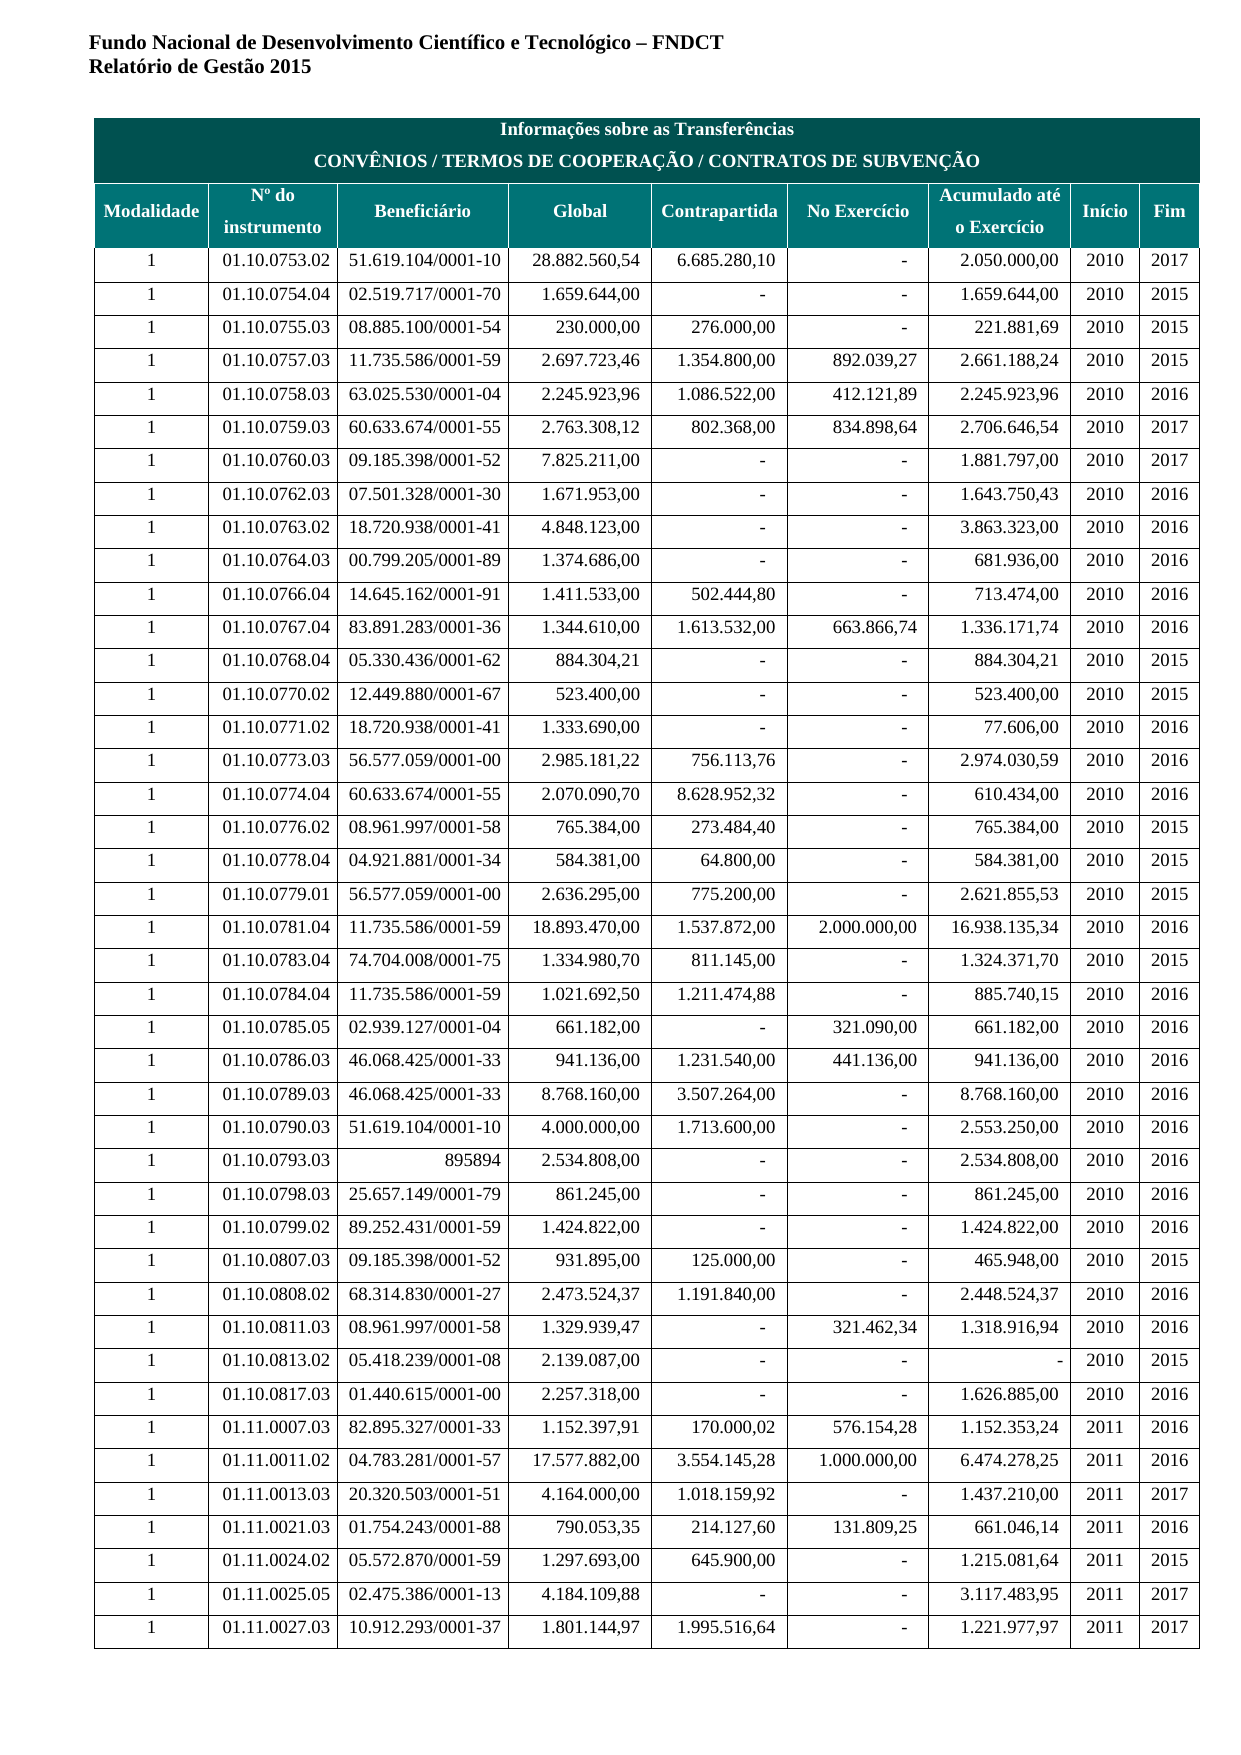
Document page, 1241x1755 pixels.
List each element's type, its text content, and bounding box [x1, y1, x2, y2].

table_cell 610.434,00 [929, 783, 1070, 815]
table_cell 09.185.398/0001-52 [338, 1249, 508, 1282]
table_cell 2.000.000,00 [788, 916, 928, 948]
table_cell 01.754.243/0001-88 [338, 1516, 508, 1548]
table_cell 63.025.530/0001-04 [338, 383, 508, 415]
table_cell 2010 [1071, 516, 1139, 548]
table_cell 1.643.750,43 [929, 483, 1070, 515]
table_cell 2015 [1140, 849, 1199, 882]
table_cell 1.152.397,91 [509, 1416, 651, 1448]
table_cell 1.191.840,00 [652, 1283, 787, 1315]
table_cell 01.10.0817.03 [209, 1383, 337, 1415]
table_cell 2016 [1140, 1083, 1199, 1115]
table_cell - [788, 783, 928, 815]
table_cell 02.519.717/0001-70 [338, 283, 508, 315]
table_cell 08.885.100/0001-54 [338, 316, 508, 348]
table_cell 1.318.916,94 [929, 1316, 1070, 1348]
table_cell 2010 [1071, 1349, 1139, 1382]
table_cell 2016 [1140, 1383, 1199, 1415]
table_cell 14.645.162/0001-91 [338, 583, 508, 615]
table_cell 7.825.211,00 [509, 449, 651, 482]
table_cell 1 [95, 1516, 208, 1548]
table_cell 04.783.281/0001-57 [338, 1449, 508, 1482]
table_cell 2010 [1071, 949, 1139, 982]
table_cell 01.10.0762.03 [209, 483, 337, 515]
table_cell 60.633.674/0001-55 [338, 416, 508, 448]
table_cell 46.068.425/0001-33 [338, 1049, 508, 1082]
table_cell 18.720.938/0001-41 [338, 516, 508, 548]
table_cell 2011 [1071, 1483, 1139, 1515]
table_cell 01.10.0785.05 [209, 1016, 337, 1048]
table_cell 01.11.0013.03 [209, 1483, 337, 1515]
table_cell 01.10.0759.03 [209, 416, 337, 448]
table_cell 681.936,00 [929, 549, 1070, 582]
table_cell 2016 [1140, 483, 1199, 515]
table_cell 125.000,00 [652, 1249, 787, 1282]
table_cell 3.117.483,95 [929, 1583, 1070, 1615]
table_cell 01.11.0024.02 [209, 1549, 337, 1582]
table_cell 2.245.923,96 [929, 383, 1070, 415]
table_cell 01.11.0025.05 [209, 1583, 337, 1615]
table_cell 1.613.532,00 [652, 616, 787, 648]
table_cell 1 [95, 916, 208, 948]
table_cell - [788, 1249, 928, 1282]
table_cell 1.221.977,97 [929, 1616, 1070, 1648]
table_cell - [788, 683, 928, 715]
table_cell 2017 [1140, 1616, 1199, 1648]
table_cell 576.154,28 [788, 1416, 928, 1448]
table_cell 214.127,60 [652, 1516, 787, 1548]
table_cell 1 [95, 516, 208, 548]
table_cell 2016 [1140, 983, 1199, 1015]
table_cell 10.912.293/0001-37 [338, 1616, 508, 1648]
table_cell 1.211.474,88 [652, 983, 787, 1015]
table_cell - [788, 749, 928, 782]
table_cell 1 [95, 716, 208, 748]
table_cell 01.10.0798.03 [209, 1183, 337, 1215]
table_cell 645.900,00 [652, 1549, 787, 1582]
table_cell 1 [95, 683, 208, 715]
table_cell 2.974.030,59 [929, 749, 1070, 782]
table_cell 77.606,00 [929, 716, 1070, 748]
table_cell - [788, 849, 928, 882]
table_cell 2016 [1140, 583, 1199, 615]
table_cell 765.384,00 [929, 816, 1070, 848]
table_cell 1 [95, 849, 208, 882]
table_cell 663.866,74 [788, 616, 928, 648]
table_cell 1.713.600,00 [652, 1116, 787, 1148]
table_cell 1.344.610,00 [509, 616, 651, 648]
table_cell 1.671.953,00 [509, 483, 651, 515]
table_cell 2016 [1140, 1449, 1199, 1482]
table_cell 861.245,00 [509, 1183, 651, 1215]
table_cell 2010 [1071, 383, 1139, 415]
table_cell 2010 [1071, 883, 1139, 915]
table_cell 834.898,64 [788, 416, 928, 448]
table_cell 1 [95, 949, 208, 982]
table_cell 502.444,80 [652, 583, 787, 615]
table_cell - [788, 1083, 928, 1115]
table_cell 884.304,21 [929, 649, 1070, 682]
table_cell 01.10.0776.02 [209, 816, 337, 848]
table_cell 1.086.522,00 [652, 383, 787, 415]
table_cell 2010 [1071, 249, 1139, 282]
table_cell 01.11.0021.03 [209, 1516, 337, 1548]
table_cell - [788, 949, 928, 982]
table_cell 01.10.0793.03 [209, 1149, 337, 1182]
table_cell - [652, 1383, 787, 1415]
table_cell 4.164.000,00 [509, 1483, 651, 1515]
table_cell 01.10.0808.02 [209, 1283, 337, 1315]
table_cell 01.10.0768.04 [209, 649, 337, 682]
table_cell 01.10.0760.03 [209, 449, 337, 482]
table_header Informações sobre as Transferências CONVÊNIOS / TERMOS DE COOPERAÇÃO / CONTRATOS DE SUBVENÇÃO [94, 118, 1200, 183]
table_cell - [788, 816, 928, 848]
table_cell 2011 [1071, 1416, 1139, 1448]
table_cell 1.018.159,92 [652, 1483, 787, 1515]
table_cell 6.474.278,25 [929, 1449, 1070, 1482]
table_cell 1.336.171,74 [929, 616, 1070, 648]
table_cell 895894 [338, 1149, 508, 1182]
table_cell 1.231.540,00 [652, 1049, 787, 1082]
table_cell 2010 [1071, 816, 1139, 848]
table_cell 01.10.0771.02 [209, 716, 337, 748]
table_cell - [652, 1583, 787, 1615]
table_cell 2016 [1140, 1149, 1199, 1182]
table_cell 1.021.692,50 [509, 983, 651, 1015]
table_cell 1.000.000,00 [788, 1449, 928, 1482]
table_cell 885.740,15 [929, 983, 1070, 1015]
table_cell 2010 [1071, 349, 1139, 382]
table_cell 2010 [1071, 1249, 1139, 1282]
table_cell 1.297.693,00 [509, 1549, 651, 1582]
table_cell Início [1071, 184, 1139, 248]
table_cell - [652, 716, 787, 748]
table_cell - [788, 983, 928, 1015]
table_cell 131.809,25 [788, 1516, 928, 1548]
table_cell Contrapartida [652, 184, 787, 248]
table_cell 2015 [1140, 816, 1199, 848]
table_cell 2016 [1140, 1016, 1199, 1048]
table_cell - [652, 1183, 787, 1215]
table_cell 2011 [1071, 1583, 1139, 1615]
table_cell 2.697.723,46 [509, 349, 651, 382]
table_cell 1.626.885,00 [929, 1383, 1070, 1415]
table_cell 1.881.797,00 [929, 449, 1070, 482]
table_cell 51.619.104/0001-10 [338, 1116, 508, 1148]
table_cell 2.636.295,00 [509, 883, 651, 915]
table_cell 60.633.674/0001-55 [338, 783, 508, 815]
table_cell Global [509, 184, 651, 248]
table_cell 89.252.431/0001-59 [338, 1216, 508, 1248]
table_cell 1.411.533,00 [509, 583, 651, 615]
table_cell 01.10.0799.02 [209, 1216, 337, 1248]
table_cell 05.418.239/0001-08 [338, 1349, 508, 1382]
table_cell 2017 [1140, 416, 1199, 448]
table_cell 1 [95, 1416, 208, 1448]
table_cell 01.10.0766.04 [209, 583, 337, 615]
table_cell 1 [95, 983, 208, 1015]
table_cell 2017 [1140, 249, 1199, 282]
table_cell 56.577.059/0001-00 [338, 749, 508, 782]
table_cell 2010 [1071, 983, 1139, 1015]
table_cell 01.10.0807.03 [209, 1249, 337, 1282]
table_cell 2010 [1071, 1216, 1139, 1248]
table_cell - [788, 549, 928, 582]
table_cell 811.145,00 [652, 949, 787, 982]
table_cell 01.10.0783.04 [209, 949, 337, 982]
table_cell 1 [95, 483, 208, 515]
table_cell 1 [95, 1449, 208, 1482]
table_cell 07.501.328/0001-30 [338, 483, 508, 515]
table_cell 661.046,14 [929, 1516, 1070, 1548]
table_cell 1.424.822,00 [509, 1216, 651, 1248]
table_cell - [788, 1116, 928, 1148]
table_cell 2016 [1140, 1516, 1199, 1548]
table_cell - [652, 549, 787, 582]
table_cell 2016 [1140, 1283, 1199, 1315]
table_cell - [788, 1483, 928, 1515]
table_cell 1 [95, 1349, 208, 1382]
table_cell 2010 [1071, 1283, 1139, 1315]
table_cell 1 [95, 616, 208, 648]
table_cell 01.10.0753.02 [209, 249, 337, 282]
table_cell 68.314.830/0001-27 [338, 1283, 508, 1315]
table_cell 1 [95, 1583, 208, 1615]
table_cell 2015 [1140, 649, 1199, 682]
table_cell 1 [95, 1249, 208, 1282]
table_cell 4.848.123,00 [509, 516, 651, 548]
table_cell 01.10.0767.04 [209, 616, 337, 648]
table_cell 1.333.690,00 [509, 716, 651, 748]
table_cell 802.368,00 [652, 416, 787, 448]
table_cell 2015 [1140, 349, 1199, 382]
table_cell 05.572.870/0001-59 [338, 1549, 508, 1582]
table_cell 04.921.881/0001-34 [338, 849, 508, 882]
table_cell 1 [95, 1283, 208, 1315]
table_cell - [652, 283, 787, 315]
table_cell 2.070.090,70 [509, 783, 651, 815]
table_cell 1 [95, 583, 208, 615]
table_cell 1 [95, 316, 208, 348]
table_cell Acumulado até o Exercício [929, 184, 1070, 248]
table_cell 2.534.808,00 [929, 1149, 1070, 1182]
table_cell 64.800,00 [652, 849, 787, 882]
table_cell 2.661.188,24 [929, 349, 1070, 382]
table_cell 01.10.0779.01 [209, 883, 337, 915]
table_cell - [652, 483, 787, 515]
table_cell 1.329.939,47 [509, 1316, 651, 1348]
table_cell Beneficiário [338, 184, 508, 248]
table_cell 2.245.923,96 [509, 383, 651, 415]
table_cell - [788, 316, 928, 348]
table_cell - [788, 1149, 928, 1182]
table_cell 01.440.615/0001-00 [338, 1383, 508, 1415]
table_cell 273.484,40 [652, 816, 787, 848]
table_cell 2016 [1140, 549, 1199, 582]
table_cell 74.704.008/0001-75 [338, 949, 508, 982]
table_cell - [788, 883, 928, 915]
table_cell 1 [95, 783, 208, 815]
table_cell 1 [95, 283, 208, 315]
table_cell 3.554.145,28 [652, 1449, 787, 1482]
table_cell 221.881,69 [929, 316, 1070, 348]
table_cell 1.659.644,00 [509, 283, 651, 315]
table_cell 1 [95, 349, 208, 382]
table_cell 83.891.283/0001-36 [338, 616, 508, 648]
table_cell 2015 [1140, 949, 1199, 982]
table_cell 765.384,00 [509, 816, 651, 848]
table_cell 713.474,00 [929, 583, 1070, 615]
table_cell 2010 [1071, 616, 1139, 648]
table_cell 12.449.880/0001-67 [338, 683, 508, 715]
table_cell 230.000,00 [509, 316, 651, 348]
table_cell - [652, 1349, 787, 1382]
table_cell Modalidade [95, 184, 208, 248]
table_cell 790.053,35 [509, 1516, 651, 1548]
table_cell 11.735.586/0001-59 [338, 983, 508, 1015]
table_cell 2.553.250,00 [929, 1116, 1070, 1148]
table_cell 01.10.0811.03 [209, 1316, 337, 1348]
table_cell 18.893.470,00 [509, 916, 651, 948]
table_cell - [788, 583, 928, 615]
table_cell 1 [95, 883, 208, 915]
table_cell 1 [95, 1183, 208, 1215]
table_cell 2011 [1071, 1616, 1139, 1648]
table_cell 2010 [1071, 549, 1139, 582]
table_cell 1 [95, 383, 208, 415]
table_cell 1.354.800,00 [652, 349, 787, 382]
table_cell Nº do instrumento [209, 184, 337, 248]
table_cell 01.10.0778.04 [209, 849, 337, 882]
table_cell 2010 [1071, 1049, 1139, 1082]
table_cell 82.895.327/0001-33 [338, 1416, 508, 1448]
table_cell 16.938.135,34 [929, 916, 1070, 948]
table_cell 2010 [1071, 1016, 1139, 1048]
table_cell 8.628.952,32 [652, 783, 787, 815]
table_cell 1 [95, 249, 208, 282]
table_cell 01.11.0027.03 [209, 1616, 337, 1648]
table_cell 2016 [1140, 1049, 1199, 1082]
table_cell 1.334.980,70 [509, 949, 651, 982]
table_cell 1 [95, 1149, 208, 1182]
table_cell - [788, 483, 928, 515]
table_cell 2.985.181,22 [509, 749, 651, 782]
table_cell 2.621.855,53 [929, 883, 1070, 915]
table_cell - [788, 1383, 928, 1415]
table_cell 2.257.318,00 [509, 1383, 651, 1415]
table_cell 170.000,02 [652, 1416, 787, 1448]
table_cell 2016 [1140, 1416, 1199, 1448]
table_cell 56.577.059/0001-00 [338, 883, 508, 915]
table_cell 02.939.127/0001-04 [338, 1016, 508, 1048]
table_cell 1.437.210,00 [929, 1483, 1070, 1515]
table_cell 661.182,00 [929, 1016, 1070, 1048]
table_cell 8.768.160,00 [509, 1083, 651, 1115]
table_cell 1 [95, 1116, 208, 1148]
table_cell 1.152.353,24 [929, 1416, 1070, 1448]
table_cell 2010 [1071, 1316, 1139, 1348]
table_cell 01.10.0813.02 [209, 1349, 337, 1382]
table_cell 2010 [1071, 749, 1139, 782]
table_cell 2010 [1071, 316, 1139, 348]
table_cell No Exercício [788, 184, 928, 248]
table_cell 2.706.646,54 [929, 416, 1070, 448]
table_cell 2010 [1071, 783, 1139, 815]
table_cell - [788, 516, 928, 548]
table_cell 01.11.0007.03 [209, 1416, 337, 1448]
table_cell 2.050.000,00 [929, 249, 1070, 282]
table_cell 1 [95, 1083, 208, 1115]
table_cell 2015 [1140, 316, 1199, 348]
table_cell 1.659.644,00 [929, 283, 1070, 315]
table_cell 01.10.0786.03 [209, 1049, 337, 1082]
table_cell 2010 [1071, 449, 1139, 482]
table_cell 2016 [1140, 916, 1199, 948]
table_cell 01.10.0758.03 [209, 383, 337, 415]
table_cell 01.10.0770.02 [209, 683, 337, 715]
table_cell 2011 [1071, 1549, 1139, 1582]
table_cell 1 [95, 1016, 208, 1048]
table_cell 2016 [1140, 1183, 1199, 1215]
table_cell 01.10.0781.04 [209, 916, 337, 948]
table_cell 523.400,00 [929, 683, 1070, 715]
table_cell 1.801.144,97 [509, 1616, 651, 1648]
table_cell - [652, 449, 787, 482]
table_cell 584.381,00 [509, 849, 651, 882]
table_cell 01.10.0754.04 [209, 283, 337, 315]
table_cell 01.10.0764.03 [209, 549, 337, 582]
table_cell 28.882.560,54 [509, 249, 651, 282]
table_cell 2010 [1071, 649, 1139, 682]
table_cell 2010 [1071, 483, 1139, 515]
table_cell 2015 [1140, 683, 1199, 715]
table_cell 2010 [1071, 849, 1139, 882]
table_cell - [788, 1183, 928, 1215]
table_cell 2016 [1140, 516, 1199, 548]
table_cell 2015 [1140, 883, 1199, 915]
table_cell 08.961.997/0001-58 [338, 816, 508, 848]
table_cell 01.10.0757.03 [209, 349, 337, 382]
table_cell 2011 [1071, 1516, 1139, 1548]
table_cell 931.895,00 [509, 1249, 651, 1282]
table_cell 2016 [1140, 1216, 1199, 1248]
table_cell - [652, 1316, 787, 1348]
table_cell 2017 [1140, 1483, 1199, 1515]
table_cell 1 [95, 1316, 208, 1348]
table_cell 51.619.104/0001-10 [338, 249, 508, 282]
table_cell - [788, 1283, 928, 1315]
table_cell 2010 [1071, 283, 1139, 315]
table_cell 1.374.686,00 [509, 549, 651, 582]
table_cell 2010 [1071, 1383, 1139, 1415]
table_cell 884.304,21 [509, 649, 651, 682]
table_cell 2010 [1071, 416, 1139, 448]
table_cell 892.039,27 [788, 349, 928, 382]
table_cell 4.184.109,88 [509, 1583, 651, 1615]
table_cell - [788, 1549, 928, 1582]
table_cell 2015 [1140, 1549, 1199, 1582]
table_cell 2011 [1071, 1449, 1139, 1482]
table_cell 2010 [1071, 1083, 1139, 1115]
table_cell 2.473.524,37 [509, 1283, 651, 1315]
table_cell 1.995.516,64 [652, 1616, 787, 1648]
table_cell 1 [95, 1383, 208, 1415]
table_cell 6.685.280,10 [652, 249, 787, 282]
table_cell 412.121,89 [788, 383, 928, 415]
table_cell 01.10.0774.04 [209, 783, 337, 815]
table_cell - [652, 683, 787, 715]
table_cell 2010 [1071, 916, 1139, 948]
table_cell - [788, 283, 928, 315]
table_cell 523.400,00 [509, 683, 651, 715]
table_cell 756.113,76 [652, 749, 787, 782]
table_cell 2.763.308,12 [509, 416, 651, 448]
table_cell Fim [1140, 184, 1199, 248]
table_cell 1 [95, 749, 208, 782]
table_cell 775.200,00 [652, 883, 787, 915]
table_cell 2010 [1071, 583, 1139, 615]
table_cell 2010 [1071, 1149, 1139, 1182]
table_cell 941.136,00 [929, 1049, 1070, 1082]
table_cell - [788, 1216, 928, 1248]
table_cell 20.320.503/0001-51 [338, 1483, 508, 1515]
table_cell 2010 [1071, 1116, 1139, 1148]
table_cell 01.10.0763.02 [209, 516, 337, 548]
table_cell 2016 [1140, 1116, 1199, 1148]
table_cell 2016 [1140, 783, 1199, 815]
table_cell - [788, 449, 928, 482]
table_cell - [652, 1216, 787, 1248]
table_cell 01.10.0790.03 [209, 1116, 337, 1148]
table_cell 465.948,00 [929, 1249, 1070, 1282]
table_cell 1 [95, 449, 208, 482]
table_cell 01.11.0011.02 [209, 1449, 337, 1482]
table_cell 2015 [1140, 283, 1199, 315]
table_cell 1 [95, 1049, 208, 1082]
table_cell 3.863.323,00 [929, 516, 1070, 548]
table_cell 1.324.371,70 [929, 949, 1070, 982]
table_cell 941.136,00 [509, 1049, 651, 1082]
table_cell 2017 [1140, 1583, 1199, 1615]
table_cell 2015 [1140, 1249, 1199, 1282]
table_cell 1.215.081,64 [929, 1549, 1070, 1582]
table_cell 4.000.000,00 [509, 1116, 651, 1148]
table_cell 661.182,00 [509, 1016, 651, 1048]
table_cell 09.185.398/0001-52 [338, 449, 508, 482]
table_cell - [788, 1583, 928, 1615]
table_cell 321.462,34 [788, 1316, 928, 1348]
table_cell 2.448.524,37 [929, 1283, 1070, 1315]
table_cell 2016 [1140, 716, 1199, 748]
table_cell 11.735.586/0001-59 [338, 916, 508, 948]
table_cell 01.10.0755.03 [209, 316, 337, 348]
table_cell - [788, 249, 928, 282]
table_cell 2010 [1071, 716, 1139, 748]
table_cell 2016 [1140, 749, 1199, 782]
table_cell 1 [95, 1616, 208, 1648]
table_cell 25.657.149/0001-79 [338, 1183, 508, 1215]
table_cell - [788, 1349, 928, 1382]
table_cell - [788, 716, 928, 748]
table_cell 17.577.882,00 [509, 1449, 651, 1482]
table_cell 861.245,00 [929, 1183, 1070, 1215]
table_cell 08.961.997/0001-58 [338, 1316, 508, 1348]
table_cell 1.537.872,00 [652, 916, 787, 948]
table_cell 00.799.205/0001-89 [338, 549, 508, 582]
table_cell 01.10.0789.03 [209, 1083, 337, 1115]
table_cell 01.10.0784.04 [209, 983, 337, 1015]
table_cell 46.068.425/0001-33 [338, 1083, 508, 1115]
table_cell 02.475.386/0001-13 [338, 1583, 508, 1615]
table_cell 1 [95, 416, 208, 448]
table_cell - [652, 1016, 787, 1048]
table_cell 01.10.0773.03 [209, 749, 337, 782]
table_cell 1 [95, 1483, 208, 1515]
table_cell - [652, 516, 787, 548]
table_cell - [652, 1149, 787, 1182]
table_cell 2.534.808,00 [509, 1149, 651, 1182]
table_cell 1.424.822,00 [929, 1216, 1070, 1248]
table_cell 2016 [1140, 1316, 1199, 1348]
table_cell - [788, 649, 928, 682]
table_cell 3.507.264,00 [652, 1083, 787, 1115]
table_cell 2016 [1140, 616, 1199, 648]
table_cell 2017 [1140, 449, 1199, 482]
table_cell 11.735.586/0001-59 [338, 349, 508, 382]
table_cell 18.720.938/0001-41 [338, 716, 508, 748]
table_cell 2016 [1140, 383, 1199, 415]
table_cell 2010 [1071, 1183, 1139, 1215]
table_cell 1 [95, 816, 208, 848]
table_cell 2015 [1140, 1349, 1199, 1382]
table_cell 1 [95, 1549, 208, 1582]
table_cell - [788, 1616, 928, 1648]
table_cell 1 [95, 649, 208, 682]
table_cell 8.768.160,00 [929, 1083, 1070, 1115]
table_cell 2010 [1071, 683, 1139, 715]
table_cell 1 [95, 1216, 208, 1248]
table_cell 05.330.436/0001-62 [338, 649, 508, 682]
table_cell 276.000,00 [652, 316, 787, 348]
table_cell 584.381,00 [929, 849, 1070, 882]
table_cell - [929, 1349, 1070, 1382]
table_cell - [652, 649, 787, 682]
table_cell 441.136,00 [788, 1049, 928, 1082]
table_cell 1 [95, 549, 208, 582]
table_cell 321.090,00 [788, 1016, 928, 1048]
table_cell 2.139.087,00 [509, 1349, 651, 1382]
